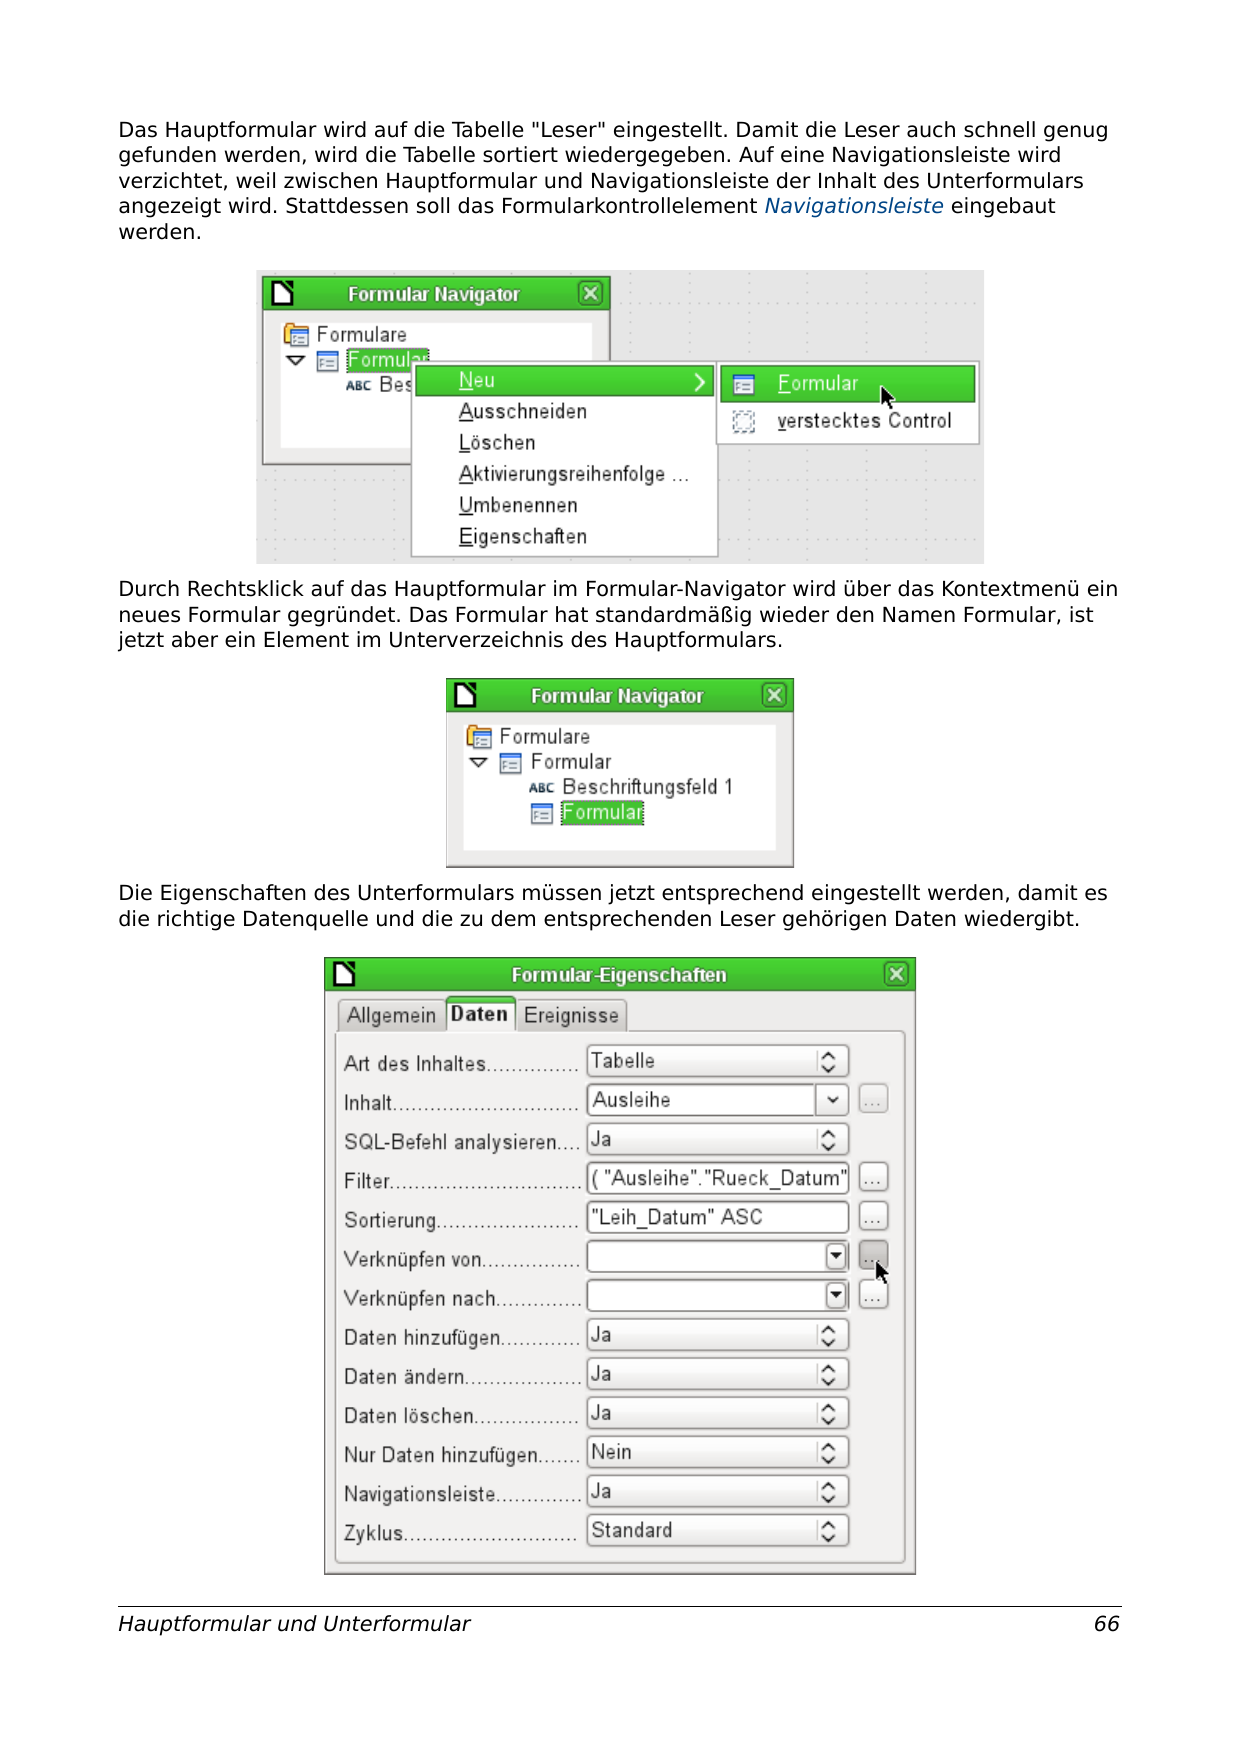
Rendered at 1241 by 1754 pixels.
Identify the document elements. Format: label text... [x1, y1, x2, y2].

picture [446, 678, 795, 868]
text Durch Rechtsklick auf das Hauptformular im Formular-Navigator wird über das Kontextmenü ein neues Formular gegründet. Das Formular hat standardmäßig wieder den Namen Formular, ist jetzt aber ein Element im Unterverzeichnis des Hauptformulars. [118, 577, 1122, 653]
picture [324, 957, 917, 1575]
picture [256, 270, 985, 564]
text Die Eigenschaften des Unterformulars müssen jetzt entsprechend eingestellt werden, damit es die richtige Datenquelle und die zu dem entsprechenden Leser gehörigen Daten wiedergibt. [118, 881, 1122, 931]
text Das Hauptformular wird auf die Tabelle "Leser" eingestellt. Damit die Leser auch schnell genug gefunden werden, wird die Tabelle sortiert wiedergegeben. Auf eine Navigationsleiste wird verzichtet, weil zwischen Hauptformular und Navigationsleiste der Inhalt des Unterformulars angezeigt wird. Stattdessen soll das Formularkontrollelement Navigationsleiste eingebaut werden. [118, 118, 1122, 244]
